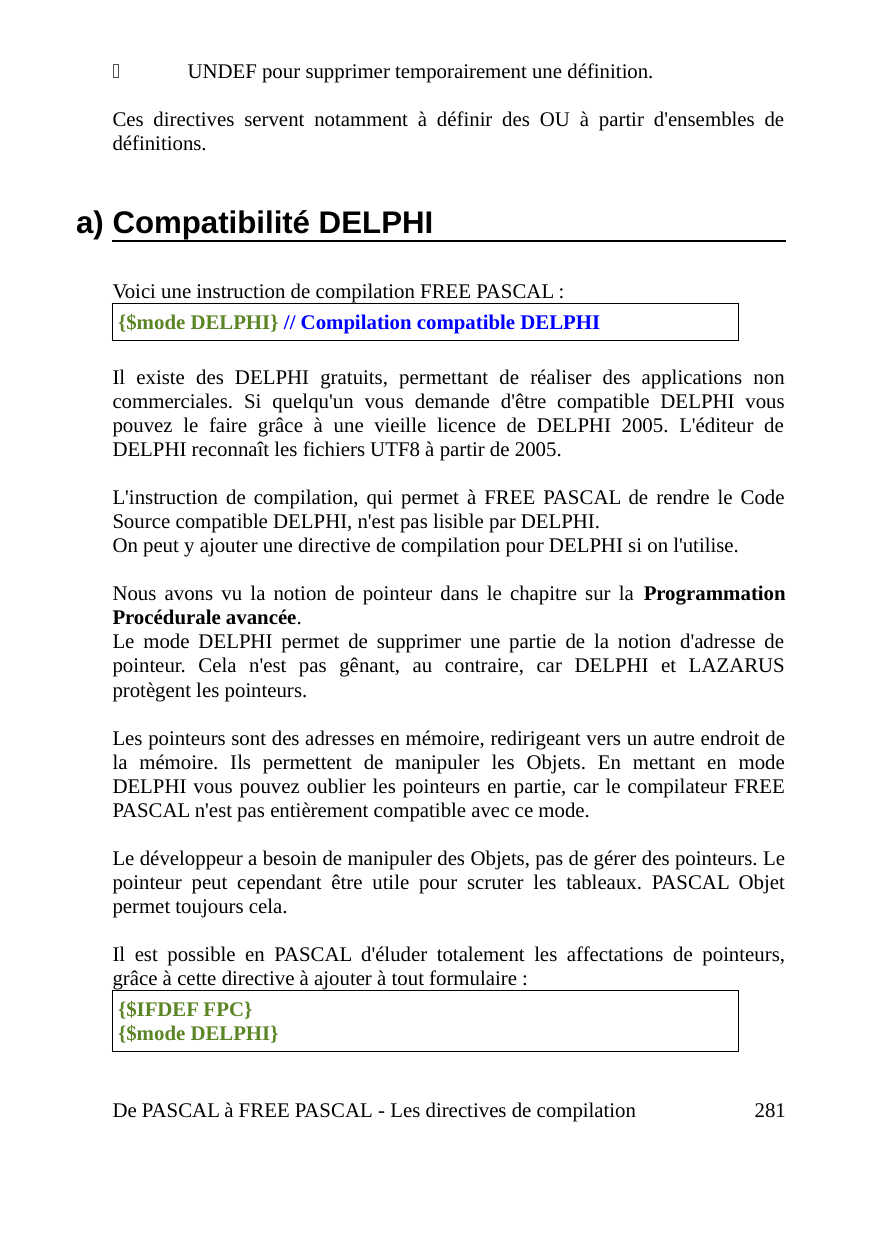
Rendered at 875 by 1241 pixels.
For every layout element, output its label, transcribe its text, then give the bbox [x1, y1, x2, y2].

text On peut y ajouter une directive de compilation pour DELPHI si on l'utilise. [112, 533, 786, 557]
text Le développeur a besoin de manipuler des Objets, pas de gérer des pointeurs. Le pointeur peut cependant être utile pour scruter les tableaux. PASCAL Objet permet toujours cela. [112, 846, 786, 918]
text Le mode DELPHI permet de supprimer une partie de la notion d'adresse de pointeur. Cela n'est pas gênant, au contraire, car DELPHI et LAZARUS protègent les pointeurs. [112, 629, 786, 702]
text Il est possible en PASCAL d'éluder totalement les affectations de pointeurs, grâce à cette directive à ajouter à tout formulaire : [112, 942, 786, 990]
text L'instruction de compilation, qui permet à FREE PASCAL de rendre le Code Source compatible DELPHI, n'est pas lisible par DELPHI. [112, 485, 786, 533]
text Les pointeurs sont des adresses en mémoire, redirigeant vers un autre endroit de la mémoire. Ils permettent de manipuler les Objets. En mettant en mode DELPHI vous pouvez oublier les pointeurs en partie, car le compilateur FREE PASCAL n'est pas entièrement compatible avec ce mode. [112, 726, 786, 822]
table_header {$mode DELPHI} // Compilation compatible DELPHI [113, 304, 738, 339]
table_header {$IFDEF FPC} {$mode DELPHI} [113, 991, 738, 1051]
list UNDEF pour supprimer temporairement une définition. [112, 59, 786, 83]
text Voici une instruction de compilation FREE PASCAL : [112, 279, 786, 303]
text Ces directives servent notamment à définir des OU à partir d'ensembles de définitions. [112, 107, 786, 155]
text Nous avons vu la notion de pointeur dans le chapitre sur la Programmation Procédurale avancée. [112, 581, 786, 629]
subtitle Compatibilité DELPHI [112, 204, 786, 240]
text Il existe des DELPHI gratuits, permettant de réaliser des applications non commerciales. Si quelqu'un vous demande d'être compatible DELPHI vous pouvez le faire grâce à une vieille licence de DELPHI 2005. L'éditeur de DELPHI reconnaît les fichiers UTF8 à partir de 2005. [112, 365, 786, 461]
